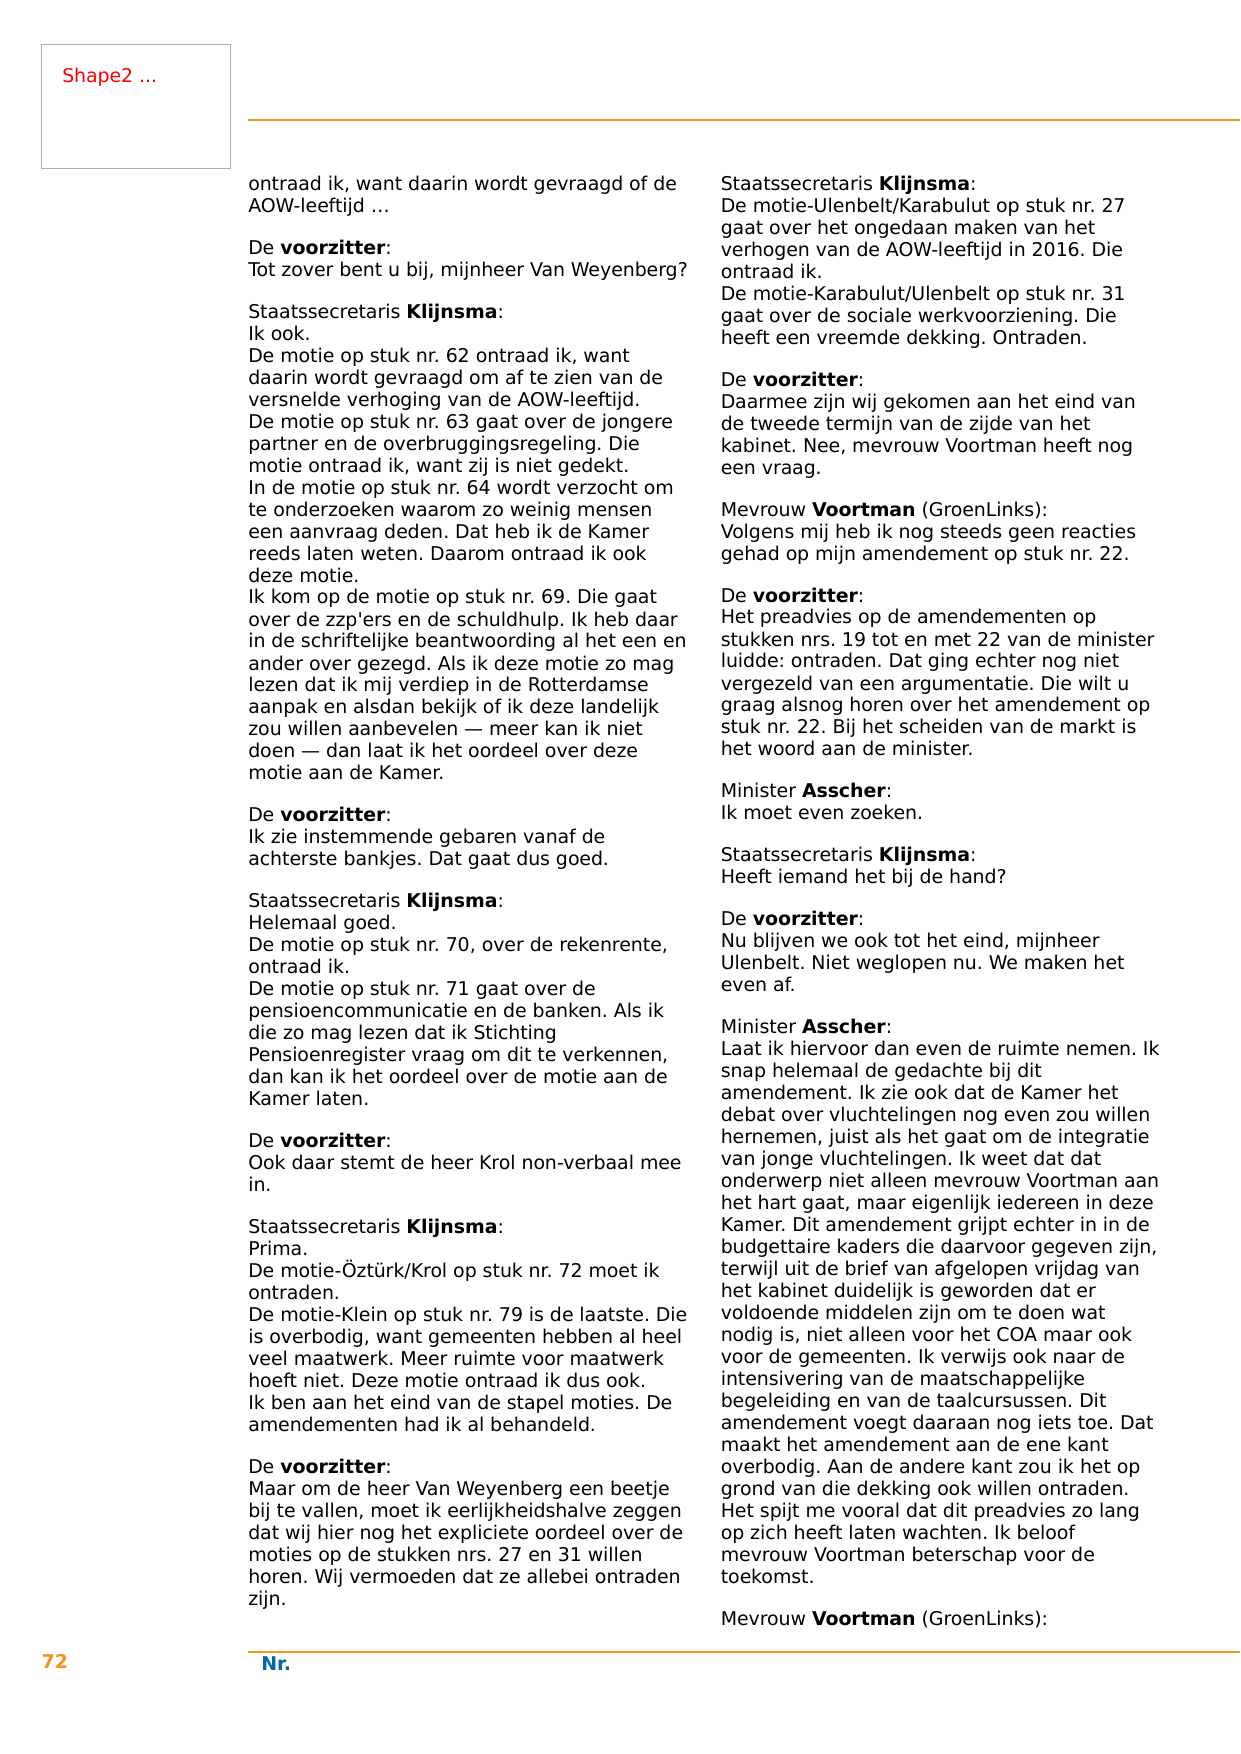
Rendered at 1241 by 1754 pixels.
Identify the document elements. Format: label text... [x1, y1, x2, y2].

text De motie op stuk nr. 63 gaat over de jongere partner en de overbruggingsregeling. Die motie ontraad ik, want zij is niet gedekt. [248, 411, 691, 477]
text Staatssecretaris Klijnsma: [248, 301, 691, 323]
text Staatssecretaris Klijnsma: [721, 173, 1163, 195]
text Maar om de heer Van Weyenberg een beetje bij te vallen, moet ik eerlijkheidshalve zeggen dat wij hier nog het expliciete oordeel over de moties op de stukken nrs. 27 en 31 willen horen. Wij vermoeden dat ze allebei ontraden zijn. [248, 1478, 691, 1609]
text Nu blijven we ook tot het eind, mijnheer Ulenbelt. Niet weglopen nu. We maken het even af. [721, 930, 1163, 996]
text Helemaal goed. [248, 912, 691, 934]
text Daarmee zijn wij gekomen aan het eind van de tweede termijn van de zijde van het kabinet. Nee, mevrouw Voortman heeft nog een vraag. [721, 391, 1163, 478]
text Ook daar stemt de heer Krol non-verbaal mee in. [248, 1152, 691, 1196]
text De motie op stuk nr. 70, over de rekenrente, ontraad ik. [248, 934, 691, 978]
text Prima. [248, 1238, 691, 1260]
text Ik moet even zoeken. [721, 802, 1163, 824]
text Laat ik hiervoor dan even de ruimte nemen. Ik snap helemaal de gedachte bij dit amendement. Ik zie ook dat de Kamer het debat over vluchtelingen nog even zou willen hernemen, juist als het gaat om de integratie van jonge vluchtelingen. Ik weet dat dat onderwerp niet alleen mevrouw Voortman aan het hart gaat, maar eigenlijk iedereen in deze Kamer. Dit amendement grijpt echter in in de budgettaire kaders die daarvoor gegeven zijn, terwijl uit de brief van afgelopen vrijdag van het kabinet duidelijk is geworden dat er voldoende middelen zijn om te doen wat nodig is, niet alleen voor het COA maar ook voor de gemeenten. Ik verwijs ook naar de intensivering van de maatschappelijke begeleiding en van de taalcursussen. Dit amendement voegt daaraan nog iets toe. Dat maakt het amendement aan de ene kant overbodig. Aan de andere kant zou ik het op grond van die dekking ook willen ontraden. Het spijt me vooral dat dit preadvies zo lang op zich heeft laten wachten. Ik beloof mevrouw Voortman beterschap voor de toekomst. [721, 1038, 1163, 1588]
text Het preadvies op de amendementen op stukken nrs. 19 tot en met 22 van de minister luidde: ontraden. Dat ging echter nog niet vergezeld van een argumentatie. Die wilt u graag alsnog horen over het amendement op stuk nr. 22. Bij het scheiden van de markt is het woord aan de minister. [721, 606, 1163, 760]
text De voorzitter: [721, 584, 1163, 606]
text De voorzitter: [248, 1130, 691, 1152]
text De voorzitter: [721, 908, 1163, 930]
text De motie-Öztürk/Krol op stuk nr. 72 moet ik ontraden. [248, 1260, 691, 1304]
text Staatssecretaris Klijnsma: [721, 844, 1163, 866]
text De voorzitter: [248, 237, 691, 259]
text ontraad ik, want daarin wordt gevraagd of de AOW-leeftijd … [248, 173, 691, 217]
text Ik kom op de motie op stuk nr. 69. Die gaat over de zzp'ers en de schuldhulp. Ik heb daar in de schriftelijke beantwoording al het een en ander over gezegd. Als ik deze motie zo mag lezen dat ik mij verdiep in de Rotterdamse aanpak en alsdan bekijk of ik deze landelijk zou willen aanbevelen — meer kan ik niet doen — dan laat ik het oordeel over deze motie aan de Kamer. [248, 586, 691, 784]
text Ik zie instemmende gebaren vanaf de achterste bankjes. Dat gaat dus goed. [248, 826, 691, 870]
text De motie-Karabulut/Ulenbelt op stuk nr. 31 gaat over de sociale werkvoorziening. Die heeft een vreemde dekking. Ontraden. [721, 283, 1163, 349]
text De voorzitter: [721, 369, 1163, 391]
text Mevrouw Voortman (GroenLinks): [721, 1608, 1163, 1629]
text De motie-Ulenbelt/Karabulut op stuk nr. 27 gaat over het ongedaan maken van het verhogen van de AOW-leeftijd in 2016. Die ontraad ik. [721, 195, 1163, 283]
text Minister Asscher: [721, 1016, 1163, 1038]
text Heeft iemand het bij de hand? [721, 866, 1163, 888]
text De motie-Klein op stuk nr. 79 is de laatste. Die is overbodig, want gemeenten hebben al heel veel maatwerk. Meer ruimte voor maatwerk hoeft niet. Deze motie ontraad ik dus ook. [248, 1304, 691, 1392]
text Tot zover bent u bij, mijnheer Van Weyenberg? [248, 259, 691, 281]
text Minister Asscher: [721, 780, 1163, 802]
text De voorzitter: [248, 804, 691, 826]
text De motie op stuk nr. 62 ontraad ik, want daarin wordt gevraagd om af te zien van de versnelde verhoging van de AOW-leeftijd. [248, 345, 691, 411]
text Staatssecretaris Klijnsma: [248, 1216, 691, 1238]
text In de motie op stuk nr. 64 wordt verzocht om te onderzoeken waarom zo weinig mensen een aanvraag deden. Dat heb ik de Kamer reeds laten weten. Daarom ontraad ik ook deze motie. [248, 477, 691, 586]
text Staatssecretaris Klijnsma: [248, 890, 691, 912]
text De voorzitter: [248, 1456, 691, 1478]
text Ik ben aan het eind van de stapel moties. De amendementen had ik al behandeld. [248, 1392, 691, 1436]
text Ik ook. [248, 323, 691, 345]
text Volgens mij heb ik nog steeds geen reacties gehad op mijn amendement op stuk nr. 22. [721, 521, 1163, 564]
text Mevrouw Voortman (GroenLinks): [721, 498, 1163, 521]
text De motie op stuk nr. 71 gaat over de pensioencommunicatie en de banken. Als ik die zo mag lezen dat ik Stichting Pensioenregister vraag om dit te verkennen, dan kan ik het oordeel over de motie aan de Kamer laten. [248, 978, 691, 1110]
